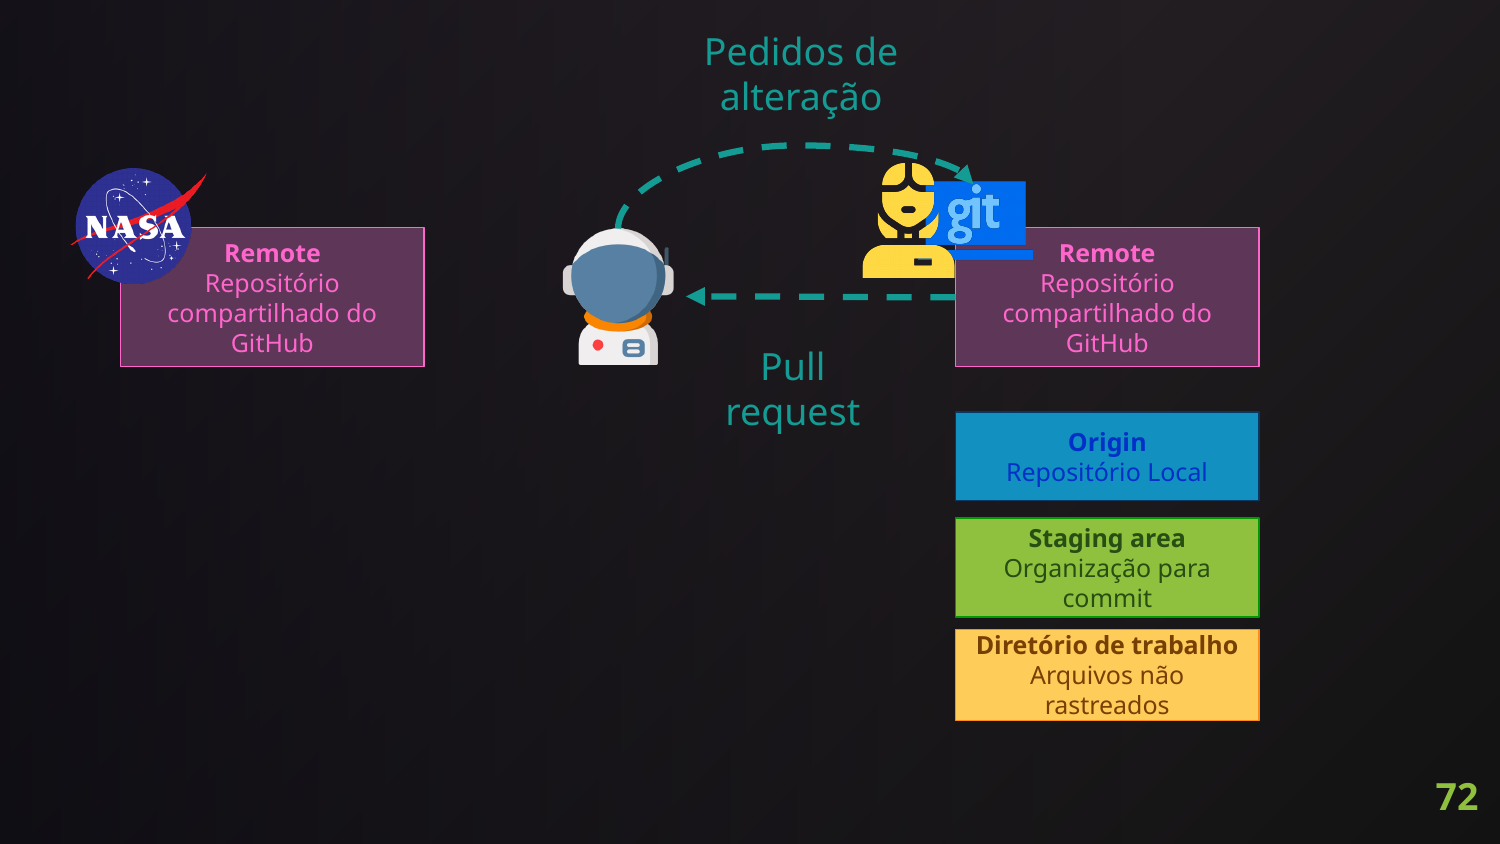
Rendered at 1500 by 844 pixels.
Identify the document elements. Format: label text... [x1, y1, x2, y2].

text_box Remote Repositório compartilhado do GitHub [120, 227, 425, 367]
text_box Origin Repositório Local [955, 412, 1260, 501]
text_box Remote Repositório compartilhado do GitHub [955, 227, 1260, 367]
picture [851, 163, 1033, 278]
text_box Staging area Organização para commit [955, 518, 1260, 617]
slide_number [1407, 752, 1494, 844]
text_box Pedidos de alteração [659, 36, 944, 110]
picture [550, 228, 686, 365]
text_box Diretório de trabalho Arquivos não rastreados [955, 629, 1260, 721]
picture [70, 168, 207, 284]
text_box Pull request [685, 328, 901, 549]
